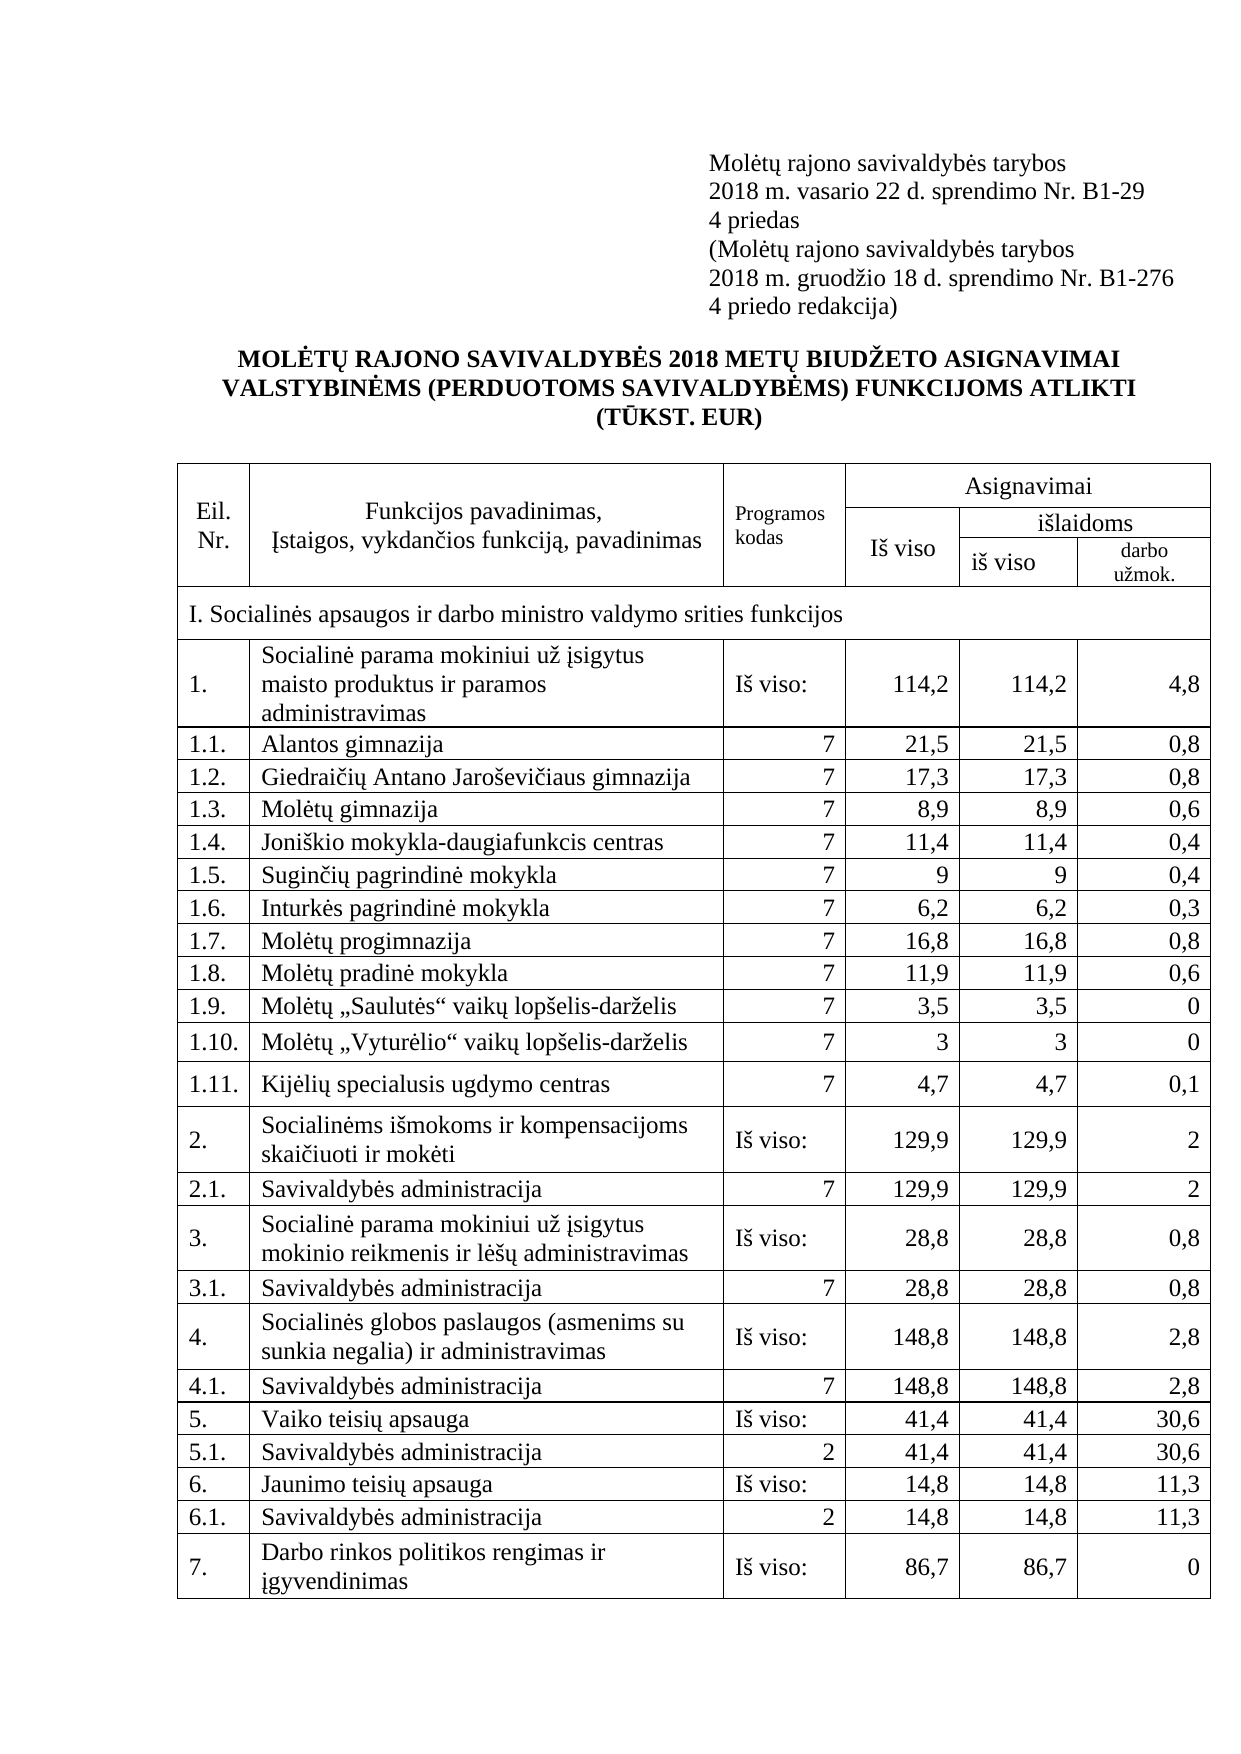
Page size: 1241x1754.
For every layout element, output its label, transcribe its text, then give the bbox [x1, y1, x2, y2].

text 2018 m. gruodžio 18 d. sprendimo Nr. B1-276 [177, 263, 1181, 291]
table_cell 7 [724, 1271, 845, 1303]
table_cell Savivaldybės administracija [250, 1173, 723, 1204]
table_cell Programos kodas [724, 464, 845, 586]
text (Molėtų rajono savivaldybės tarybos [177, 234, 1181, 263]
table_cell Molėtų „Saulutės“ vaikų lopšelis-darželis [250, 990, 723, 1022]
table_cell 16,8 [846, 924, 959, 956]
table_cell 129,9 [960, 1107, 1077, 1172]
table_cell 7. [178, 1534, 249, 1598]
text MOLĖTŲ RAJONO SAVIVALDYBĖS 2018 METŲ BIUDŽETO ASIGNAVIMAI VALSTYBINĖMS (PERDUOTOMS SAVIVALDYBĖMS) FUNKCIJOMS ATLIKTI (TŪKST. EUR) [177, 344, 1181, 430]
table_cell 8,9 [960, 793, 1077, 825]
table_cell 114,2 [846, 640, 959, 726]
table_cell 114,2 [960, 640, 1077, 726]
table_cell 14,8 [960, 1501, 1077, 1533]
table_cell Joniškio mokykla-daugiafunkcis centras [250, 826, 723, 858]
table_cell 0 [1078, 990, 1210, 1022]
table_cell 9 [960, 859, 1077, 890]
table_cell 1. [178, 640, 249, 726]
text 4 priedo redakcija) [177, 291, 1181, 320]
table_cell Iš viso [846, 508, 959, 586]
table_header [846, 430, 960, 463]
table_header [177, 430, 250, 463]
table_cell 6,2 [846, 891, 959, 923]
table_cell 1.11. [178, 1062, 249, 1106]
table_cell 21,5 [846, 728, 959, 759]
table_cell 6,2 [960, 891, 1077, 923]
table_cell darbo užmok. [1078, 538, 1210, 586]
table_cell 6. [178, 1468, 249, 1500]
table_cell Suginčių pagrindinė mokykla [250, 859, 723, 890]
table_cell 11,4 [846, 826, 959, 858]
table_cell 2,8 [1078, 1304, 1210, 1368]
table_cell Molėtų gimnazija [250, 793, 723, 825]
table_cell 28,8 [960, 1271, 1077, 1303]
table_cell 7 [724, 957, 845, 989]
text 4 priedas [177, 205, 1181, 234]
text 2018 m. vasario 22 d. sprendimo Nr. B1-29 [177, 176, 1181, 205]
table_cell 2.1. [178, 1173, 249, 1204]
table_cell 7 [724, 1370, 845, 1401]
table_cell 41,4 [960, 1435, 1077, 1467]
table_cell 0,6 [1078, 793, 1210, 825]
table_cell 11,9 [960, 957, 1077, 989]
table_cell 0,8 [1078, 1271, 1210, 1303]
table_cell Iš viso: [724, 1403, 845, 1434]
table_cell Socialinė parama mokiniui už įsigytus maisto produktus ir paramos administravimas [250, 640, 723, 726]
table_cell 6.1. [178, 1501, 249, 1533]
table_cell 129,9 [846, 1107, 959, 1172]
table_header [960, 430, 1078, 463]
table_cell Kijėlių specialusis ugdymo centras [250, 1062, 723, 1106]
table_cell 129,9 [960, 1173, 1077, 1204]
table_cell Savivaldybės administracija [250, 1271, 723, 1303]
table_cell 9 [846, 859, 959, 890]
table_cell Jaunimo teisių apsauga [250, 1468, 723, 1500]
table_cell 11,9 [846, 957, 959, 989]
table_cell 0 [1078, 1534, 1210, 1598]
table_cell 28,8 [846, 1271, 959, 1303]
table_cell 14,8 [846, 1468, 959, 1500]
table_cell Socialinė parama mokiniui už įsigytus mokinio reikmenis ir lėšų administravimas [250, 1206, 723, 1270]
table_cell 7 [724, 1023, 845, 1061]
table_cell Molėtų progimnazija [250, 924, 723, 956]
table_cell Iš viso: [724, 1468, 845, 1500]
table_cell 86,7 [960, 1534, 1077, 1598]
table_cell 0,3 [1078, 891, 1210, 923]
table_cell 1.1. [178, 728, 249, 759]
table_cell 2 [724, 1501, 845, 1533]
table_cell Molėtų pradinė mokykla [250, 957, 723, 989]
table_cell 0,8 [1078, 760, 1210, 792]
table_cell 0,8 [1078, 1206, 1210, 1270]
table_cell 7 [724, 826, 845, 858]
table_cell 3,5 [846, 990, 959, 1022]
table_header [1078, 430, 1211, 463]
table_cell 0,1 [1078, 1062, 1210, 1106]
table_cell 0,8 [1078, 924, 1210, 956]
table_cell 11,3 [1078, 1468, 1210, 1500]
table_cell 1.10. [178, 1023, 249, 1061]
table_cell 41,4 [846, 1435, 959, 1467]
table_cell 1.8. [178, 957, 249, 989]
table_cell 28,8 [960, 1206, 1077, 1270]
table_cell 14,8 [846, 1501, 959, 1533]
table_cell Asignavimai [846, 464, 1210, 507]
table_cell Molėtų „Vyturėlio“ vaikų lopšelis-darželis [250, 1023, 723, 1061]
table_cell Socialinės globos paslaugos (asmenims su sunkia negalia) ir administravimas [250, 1304, 723, 1368]
table_cell 5.1. [178, 1435, 249, 1467]
table_cell 3 [846, 1023, 959, 1061]
table_cell Savivaldybės administracija [250, 1501, 723, 1533]
table_cell 17,3 [846, 760, 959, 792]
table_cell 8,9 [846, 793, 959, 825]
table_cell 4. [178, 1304, 249, 1368]
table_cell 2 [724, 1435, 845, 1467]
table_cell 30,6 [1078, 1435, 1210, 1467]
table_cell 5. [178, 1403, 249, 1434]
table_cell Iš viso: [724, 1534, 845, 1598]
table_cell Savivaldybės administracija [250, 1370, 723, 1401]
table_cell 7 [724, 793, 845, 825]
table_cell 148,8 [960, 1370, 1077, 1401]
table_cell 7 [724, 728, 845, 759]
table_cell 7 [724, 760, 845, 792]
text Molėtų rajono savivaldybės tarybos [177, 148, 1181, 176]
table_cell 14,8 [960, 1468, 1077, 1500]
table_cell Vaiko teisių apsauga [250, 1403, 723, 1434]
table_cell 16,8 [960, 924, 1077, 956]
table_cell 4,8 [1078, 640, 1210, 726]
table_header [250, 430, 723, 463]
table_cell 3 [960, 1023, 1077, 1061]
table_cell Alantos gimnazija [250, 728, 723, 759]
table_cell 0,8 [1078, 728, 1210, 759]
table_cell 1.6. [178, 891, 249, 923]
table_cell 28,8 [846, 1206, 959, 1270]
table_cell Darbo rinkos politikos rengimas ir įgyvendinimas [250, 1534, 723, 1598]
table_cell 7 [724, 859, 845, 890]
table_cell 11,4 [960, 826, 1077, 858]
table_cell 7 [724, 1173, 845, 1204]
table_cell 3. [178, 1206, 249, 1270]
table_cell 1.7. [178, 924, 249, 956]
table_cell 148,8 [960, 1304, 1077, 1368]
table_cell 2 [1078, 1173, 1210, 1204]
table_cell iš viso [960, 538, 1077, 586]
table_cell išlaidoms [960, 508, 1210, 537]
table_cell 4.1. [178, 1370, 249, 1401]
table_cell 2. [178, 1107, 249, 1172]
table_cell 2 [1078, 1107, 1210, 1172]
table_cell 30,6 [1078, 1403, 1210, 1434]
table_cell 21,5 [960, 728, 1077, 759]
table_cell 4,7 [960, 1062, 1077, 1106]
table_cell 86,7 [846, 1534, 959, 1598]
table_cell 1.9. [178, 990, 249, 1022]
table_cell 7 [724, 891, 845, 923]
table_cell 0,4 [1078, 826, 1210, 858]
table_cell 3.1. [178, 1271, 249, 1303]
table_cell 148,8 [846, 1370, 959, 1401]
table_cell 148,8 [846, 1304, 959, 1368]
table_cell 1.2. [178, 760, 249, 792]
table_cell 1.4. [178, 826, 249, 858]
table_cell Iš viso: [724, 640, 845, 726]
table_cell 4,7 [846, 1062, 959, 1106]
table_cell 129,9 [846, 1173, 959, 1204]
table_cell Iš viso: [724, 1107, 845, 1172]
table_cell 1.3. [178, 793, 249, 825]
table_cell Iš viso: [724, 1304, 845, 1368]
table_cell 7 [724, 924, 845, 956]
table_cell 41,4 [960, 1403, 1077, 1434]
table_cell Socialinėms išmokoms ir kompensacijoms skaičiuoti ir mokėti [250, 1107, 723, 1172]
table_cell I. Socialinės apsaugos ir darbo ministro valdymo srities funkcijos [178, 587, 1210, 639]
table_cell 7 [724, 1062, 845, 1106]
table_header [724, 430, 846, 463]
table_cell 3,5 [960, 990, 1077, 1022]
table_cell 0,4 [1078, 859, 1210, 890]
table_cell Savivaldybės administracija [250, 1435, 723, 1467]
table_cell 2,8 [1078, 1370, 1210, 1401]
table_cell Giedraičių Antano Jaroševičiaus gimnazija [250, 760, 723, 792]
table_cell 11,3 [1078, 1501, 1210, 1533]
table_cell 7 [724, 990, 845, 1022]
table_cell Eil. Nr. [178, 464, 249, 586]
table_cell Inturkės pagrindinė mokykla [250, 891, 723, 923]
table_cell Funkcijos pavadinimas, Įstaigos, vykdančios funkciją, pavadinimas [250, 464, 723, 586]
table_cell 41,4 [846, 1403, 959, 1434]
table_cell 17,3 [960, 760, 1077, 792]
table_cell Iš viso: [724, 1206, 845, 1270]
table_cell 1.5. [178, 859, 249, 890]
table_cell 0,6 [1078, 957, 1210, 989]
table_cell 0 [1078, 1023, 1210, 1061]
